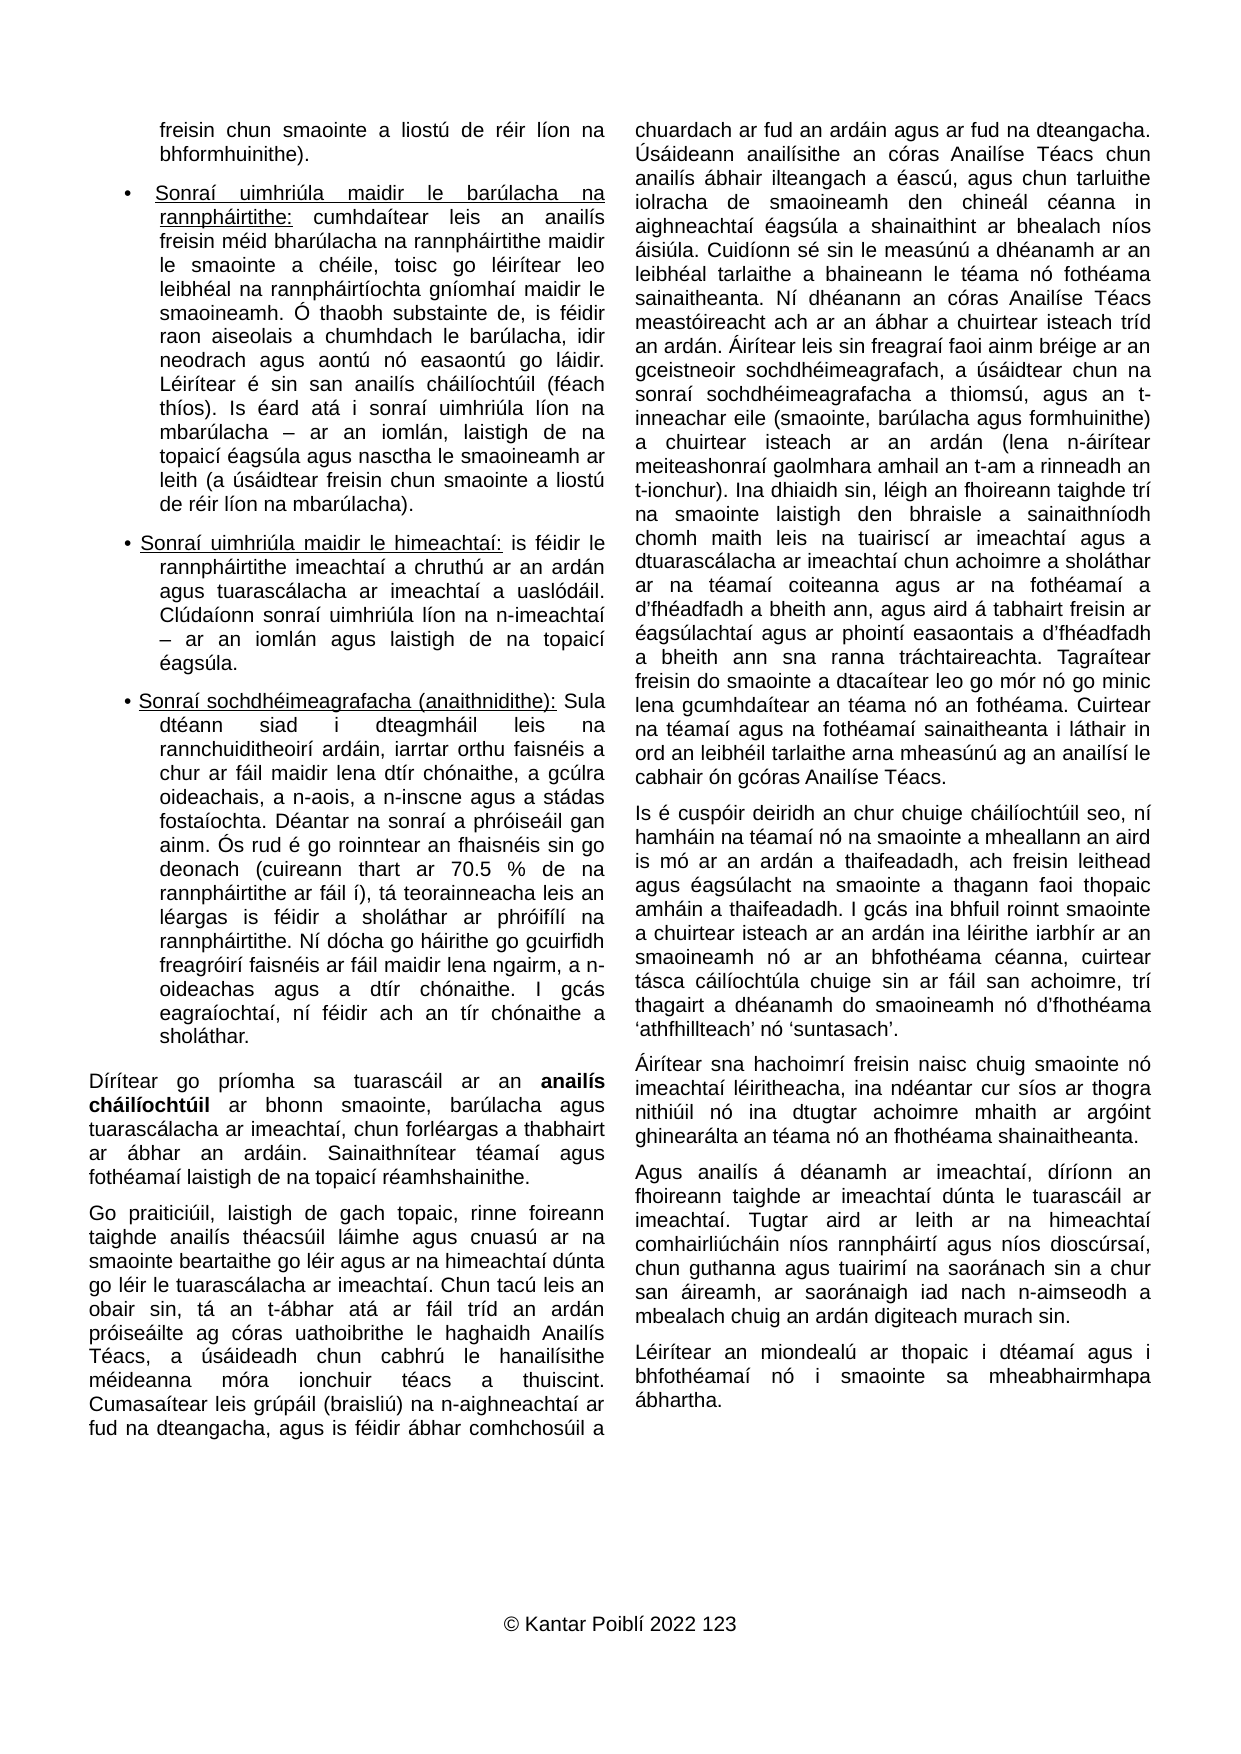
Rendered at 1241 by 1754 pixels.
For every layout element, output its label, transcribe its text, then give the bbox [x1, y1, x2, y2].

text Is é cuspóir deiridh an chur chuige cháilíochtúil seo, ní hamháin na téamaí nó na smaointe a mheallann an aird is mó ar an ardán a thaifeadadh, ach freisin leithead agus éagsúlacht na smaointe a thagann faoi thopaic amháin a thaifeadadh. I gcás ina bhfuil roinnt smaointe a chuirtear isteach ar an ardán ina léirithe iarbhír ar an smaoineamh nó ar an bhfothéama céanna, cuirtear tásca cáilíochtúla chuige sin ar fáil san achoimre, trí thagairt a dhéanamh do smaoineamh nó d’fhothéama ‘athfhillteach’ nó ‘suntasach’. [635, 801, 1152, 1040]
text • Sonraí uimhriúla maidir le barúlacha na rannpháirtithe: cumhdaítear leis an anailís freisin méid bharúlacha na rannpháirtithe maidir le smaointe a chéile, toisc go léirítear leo leibhéal na rannpháirtíochta gníomhaí maidir le smaoineamh. Ó thaobh substainte de, is féidir raon aiseolais a chumhdach le barúlacha, idir neodrach agus aontú nó easaontú go láidir. Léirítear é sin san anailís cháilíochtúil (féach thíos). Is éard atá i sonraí uimhriúla líon na mbarúlacha – ar an iomlán, laistigh de na topaicí éagsúla agus nasctha le smaoineamh ar leith (a úsáidtear freisin chun smaointe a liostú de réir líon na mbarúlacha). [124, 181, 605, 516]
text Agus anailís á déanamh ar imeachtaí, díríonn an fhoireann taighde ar imeachtaí dúnta le tuarascáil ar imeachtaí. Tugtar aird ar leith ar na himeachtaí comhairliúcháin níos rannpháirtí agus níos dioscúrsaí, chun guthanna agus tuairimí na saoránach sin a chur san áireamh, ar saoránaigh iad nach n-aimseodh a mbealach chuig an ardán digiteach murach sin. [635, 1160, 1152, 1328]
text Go praiticiúil, laistigh de gach topaic, rinne foireann taighde anailís théacsúil láimhe agus cnuasú ar na smaointe beartaithe go léir agus ar na himeachtaí dúnta go léir le tuarascálacha ar imeachtaí. Chun tacú leis an obair sin, tá an t-ábhar atá ar fáil tríd an ardán próiseáilte ag córas uathoibrithe le haghaidh Anailís Téacs, a úsáideadh chun cabhrú le hanailísithe méideanna móra ionchuir téacs a thuiscint. Cumasaítear leis grúpáil (braisliú) na n-aighneachtaí ar fud na dteangacha, agus is féidir ábhar comhchosúil a [88, 1201, 605, 1440]
text Áirítear sna hachoimrí freisin naisc chuig smaointe nó imeachtaí léiritheacha, ina ndéantar cur síos ar thogra nithiúil nó ina dtugtar achoimre mhaith ar argóint ghinearálta an téama nó an fhothéama shainaitheanta. [635, 1052, 1152, 1148]
text • Sonraí sochdhéimeagrafacha (anaithnidithe): Sula dtéann siad i dteagmháil leis na rannchuiditheoirí ardáin, iarrtar orthu faisnéis a chur ar fáil maidir lena dtír chónaithe, a gcúlra oideachais, a n-aois, a n-inscne agus a stádas fostaíochta. Déantar na sonraí a phróiseáil gan ainm. Ós rud é go roinntear an fhaisnéis sin go deonach (cuireann thart ar 70.5 % de na rannpháirtithe ar fáil í), tá teorainneacha leis an léargas is féidir a sholáthar ar phróifílí na rannpháirtithe. Ní dócha go háirithe go gcuirfidh freagróirí faisnéis ar fáil maidir lena ngairm, a n-oideachas agus a dtír chónaithe. I gcás eagraíochtaí, ní féidir ach an tír chónaithe a sholáthar. [124, 689, 605, 1048]
text freisin chun smaointe a liostú de réir líon na bhformhuinithe). [124, 118, 605, 166]
text chuardach ar fud an ardáin agus ar fud na dteangacha. Úsáideann anailísithe an córas Anailíse Téacs chun anailís ábhair ilteangach a éascú, agus chun tarluithe iolracha de smaoineamh den chineál céanna in aighneachtaí éagsúla a shainaithint ar bhealach níos áisiúla. Cuidíonn sé sin le measúnú a dhéanamh ar an leibhéal tarlaithe a bhaineann le téama nó fothéama sainaitheanta. Ní dhéanann an córas Anailíse Téacs meastóireacht ach ar an ábhar a chuirtear isteach tríd an ardán. Áirítear leis sin freagraí faoi ainm bréige ar an gceistneoir sochdhéimeagrafach, a úsáidtear chun na sonraí sochdhéimeagrafacha a thiomsú, agus an t-inneachar eile (smaointe, barúlacha agus formhuinithe) a chuirtear isteach ar an ardán (lena n-áirítear meiteashonraí gaolmhara amhail an t-am a rinneadh an t-ionchur). Ina dhiaidh sin, léigh an fhoireann taighde trí na smaointe laistigh den bhraisle a sainaithníodh chomh maith leis na tuairiscí ar imeachtaí agus a dtuarascálacha ar imeachtaí chun achoimre a sholáthar ar na téamaí coiteanna agus ar na fothéamaí a d’fhéadfadh a bheith ann, agus aird á tabhairt freisin ar éagsúlachtaí agus ar phointí easaontais a d’fhéadfadh a bheith ann sna ranna tráchtaireachta. Tagraítear freisin do smaointe a dtacaítear leo go mór nó go minic lena gcumhdaítear an téama nó an fothéama. Cuirtear na téamaí agus na fothéamaí sainaitheanta i láthair in ord an leibhéil tarlaithe arna mheasúnú ag an anailísí le cabhair ón gcóras Anailíse Téacs. [635, 118, 1152, 789]
text • Sonraí uimhriúla maidir le himeachtaí: is féidir le rannpháirtithe imeachtaí a chruthú ar an ardán agus tuarascálacha ar imeachtaí a uaslódáil. Clúdaíonn sonraí uimhriúla líon na n-imeachtaí – ar an iomlán agus laistigh de na topaicí éagsúla. [124, 531, 605, 674]
text Léirítear an miondealú ar thopaic i dtéamaí agus i bhfothéamaí nó i smaointe sa mheabhairmhapa ábhartha. [635, 1339, 1152, 1411]
text Dírítear go príomha sa tuarascáil ar an anailís cháilíochtúil ar bhonn smaointe, barúlacha agus tuarascálacha ar imeachtaí, chun forléargas a thabhairt ar ábhar an ardáin. Sainaithnítear téamaí agus fothéamaí laistigh de na topaicí réamhshainithe. [88, 1069, 605, 1189]
